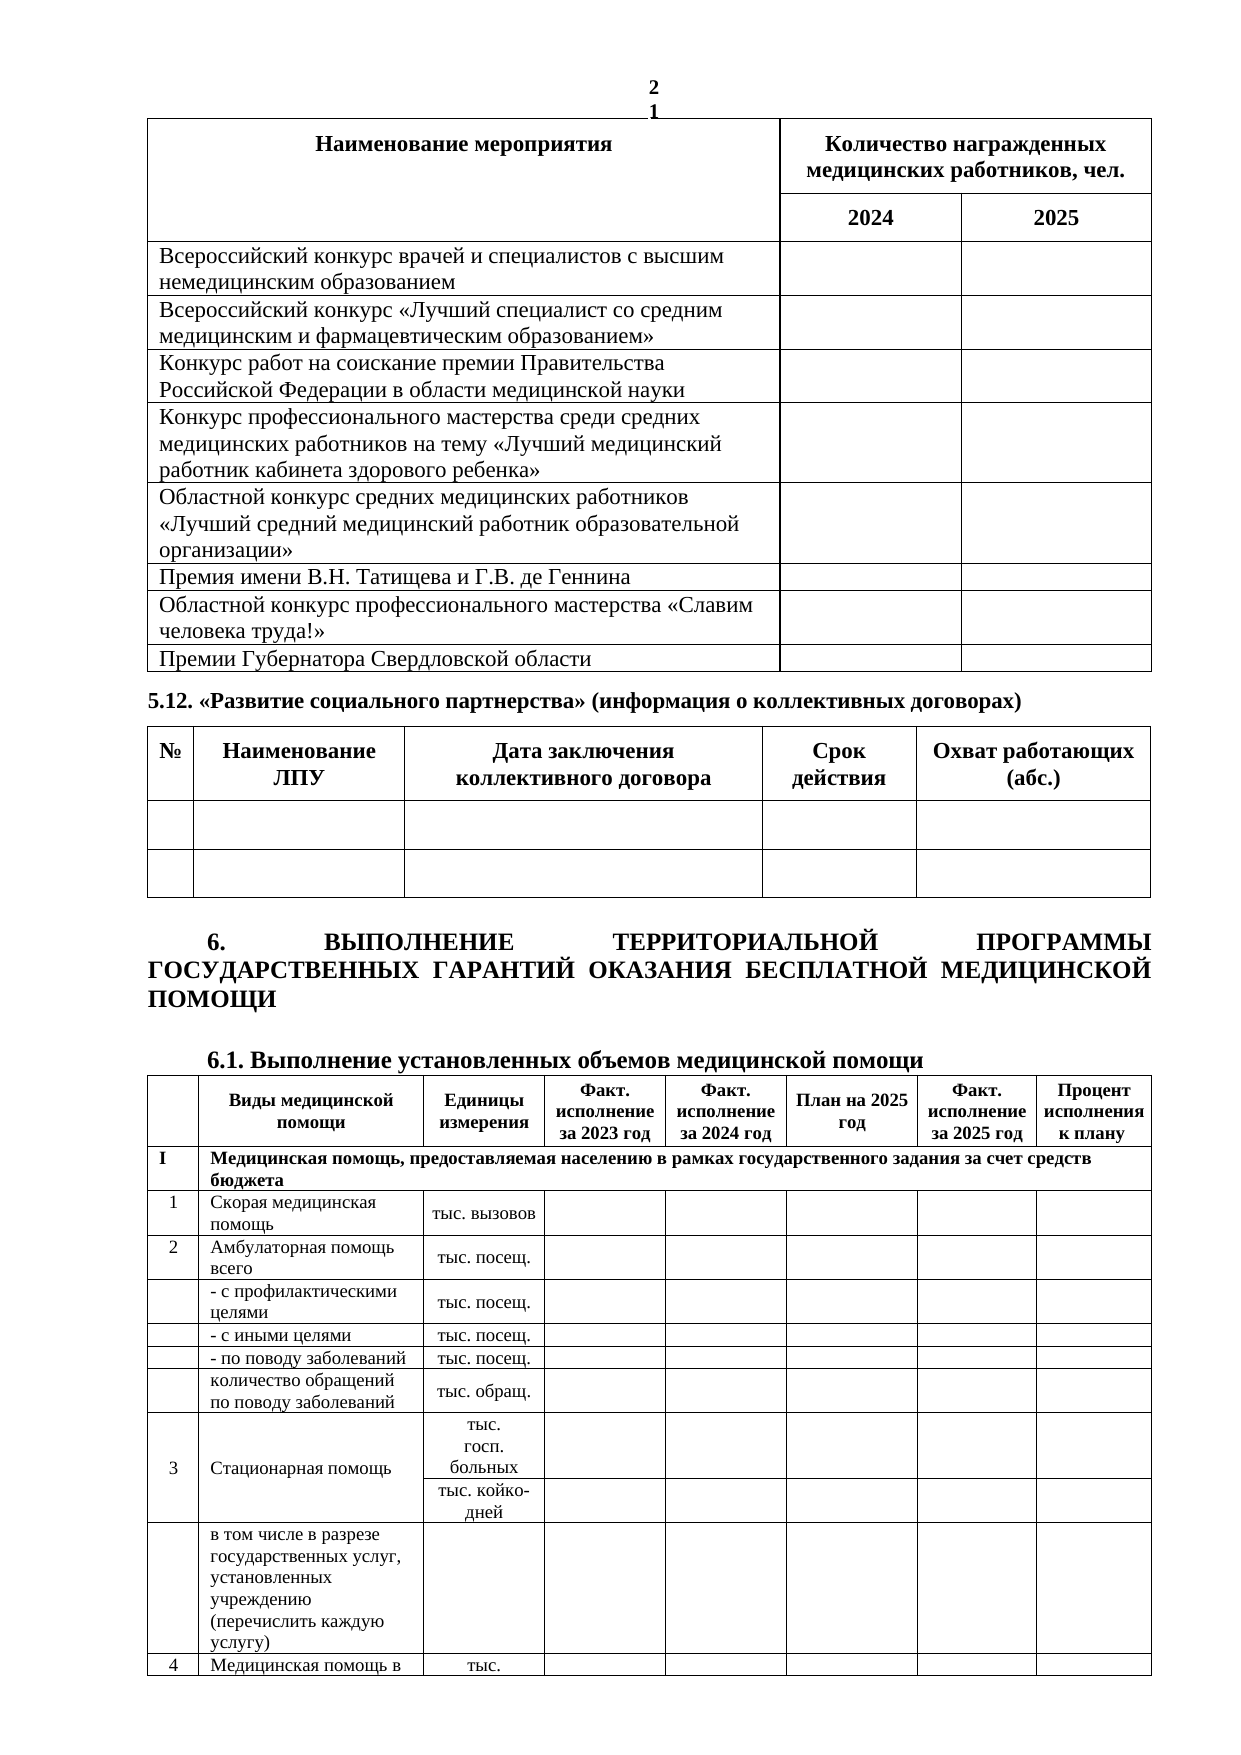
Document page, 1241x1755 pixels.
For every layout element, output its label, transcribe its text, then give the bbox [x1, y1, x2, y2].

table_cell [545, 1236, 665, 1279]
table_cell [545, 1479, 665, 1522]
table_cell [918, 1654, 1036, 1675]
table_cell [194, 850, 404, 897]
table_cell [1037, 1191, 1151, 1234]
table_cell Медицинская помощь, предоставляемая населению в рамках государственного задания за счет средств бюджета [199, 1147, 1151, 1190]
table_cell [666, 1369, 786, 1412]
table_header Факт. исполнение за 2023 год [545, 1076, 665, 1146]
table_header Виды медицинской помощи [199, 1076, 423, 1146]
table_header Охват работающих (абс.) [917, 727, 1150, 800]
table_header Факт. исполнение за 2024 год [666, 1076, 786, 1146]
table_cell [148, 850, 193, 897]
table_cell [1037, 1324, 1151, 1346]
table_cell [787, 1236, 917, 1279]
table_cell 2025 [962, 194, 1151, 241]
table_cell Конкурс профессионального мастерства среди средних медицинских работников на тему «Лучший медицинский работник кабинета здорового ребенка» [148, 403, 779, 482]
table_cell 1 [148, 1191, 198, 1234]
table_cell [918, 1523, 1036, 1653]
table_cell [148, 1523, 198, 1653]
table_cell [781, 591, 961, 643]
table_header Факт. исполнение за 2025 год [918, 1076, 1036, 1146]
table_header Наименование мероприятия [148, 119, 779, 241]
table_cell [962, 403, 1151, 482]
table_cell - по поводу заболеваний [199, 1347, 423, 1368]
table_cell [962, 564, 1151, 590]
table_cell [666, 1236, 786, 1279]
table_header № [148, 727, 193, 800]
table_cell [405, 801, 762, 849]
table_cell тыс. посещ. [424, 1347, 544, 1368]
table_cell I [148, 1147, 198, 1190]
table_cell [424, 1523, 544, 1653]
table_cell [148, 1347, 198, 1368]
table_cell [148, 1324, 198, 1346]
table_header План на 2025 год [787, 1076, 917, 1146]
table_cell [1037, 1369, 1151, 1412]
table_cell [787, 1523, 917, 1653]
table_cell количество обращений по поводу заболеваний [199, 1369, 423, 1412]
table_cell [545, 1523, 665, 1653]
table_cell [962, 591, 1151, 643]
table_header Наименование ЛПУ [194, 727, 404, 800]
table_cell [962, 350, 1151, 402]
table_cell [545, 1347, 665, 1368]
table_header Срок действия [763, 727, 916, 800]
table_cell [1037, 1413, 1151, 1478]
table_cell 2 [148, 1236, 198, 1279]
table_cell [545, 1324, 665, 1346]
text 6.1. Выполнение установленных объемов медицинской помощи [152, 1042, 1152, 1075]
table_cell [787, 1654, 917, 1675]
table_cell [148, 1369, 198, 1412]
table_cell [787, 1280, 917, 1323]
table_cell Премии Губернатора Свердловской области [148, 645, 779, 671]
table_cell Всероссийский конкурс «Лучший специалист со средним медицинским и фармацевтическим образованием» [148, 296, 779, 348]
table_cell [545, 1369, 665, 1412]
table_cell тыс. [424, 1654, 544, 1675]
table_cell Премия имени В.Н. Татищева и Г.В. де Геннина [148, 564, 779, 590]
table_cell [918, 1479, 1036, 1522]
table_cell тыс. обращ. [424, 1369, 544, 1412]
table_header Количество награжденных медицинских работников, чел. [781, 119, 1151, 193]
table_cell [962, 242, 1151, 295]
table_cell [787, 1413, 917, 1478]
table_cell тыс. посещ. [424, 1280, 544, 1323]
table_cell [1037, 1236, 1151, 1279]
table_cell Областной конкурс профессионального мастерства «Славим человека труда!» [148, 591, 779, 643]
table_cell 4 [148, 1654, 198, 1675]
table_cell [962, 483, 1151, 562]
table_cell [781, 564, 961, 590]
table_cell Стационарная помощь [199, 1413, 423, 1522]
table_header Дата заключения коллективного договора [405, 727, 762, 800]
table_cell [545, 1413, 665, 1478]
table_cell [787, 1191, 917, 1234]
table_cell [781, 483, 961, 562]
table_cell [917, 850, 1150, 897]
table_cell [545, 1654, 665, 1675]
table_cell [666, 1324, 786, 1346]
table_cell Конкурс работ на соискание премии Правительства Российской Федерации в области медицинской науки [148, 350, 779, 402]
table_cell [918, 1280, 1036, 1323]
table_cell 3 [148, 1413, 198, 1522]
table_cell [787, 1347, 917, 1368]
table_cell [781, 296, 961, 348]
table_cell - с профилактическими целями [199, 1280, 423, 1323]
table_cell [787, 1479, 917, 1522]
table_cell Медицинская помощь в [199, 1654, 423, 1675]
table_cell [148, 1280, 198, 1323]
table_cell [763, 850, 916, 897]
table_cell [781, 350, 961, 402]
table_cell тыс. госп. больных [424, 1413, 544, 1478]
table_cell [1037, 1654, 1151, 1675]
table_cell [194, 801, 404, 849]
table_cell [545, 1280, 665, 1323]
table_cell [666, 1654, 786, 1675]
text 6. ВЫПОЛНЕНИЕ ТЕРРИТОРИАЛЬНОЙ ПРОГРАММЫ ГОСУДАРСТВЕННЫХ ГАРАНТИЙ ОКАЗАНИЯ БЕСПЛАТНОЙ МЕДИЦИНСКОЙ ПОМОЩИ [148, 927, 1152, 1013]
table_header [148, 1076, 198, 1146]
table_cell - с иными целями [199, 1324, 423, 1346]
table_cell [666, 1479, 786, 1522]
table_cell Областной конкурс средних медицинских работников «Лучший средний медицинский работник образовательной организации» [148, 483, 779, 562]
table_header Единицы измерения [424, 1076, 544, 1146]
table_cell [918, 1369, 1036, 1412]
table_cell [666, 1280, 786, 1323]
table_cell [545, 1191, 665, 1234]
table_cell [666, 1523, 786, 1653]
table_cell [1037, 1523, 1151, 1653]
table_header Процент исполнения к плану [1037, 1076, 1151, 1146]
table_cell [1037, 1479, 1151, 1522]
table_cell [918, 1413, 1036, 1478]
table_cell [918, 1191, 1036, 1234]
table_cell тыс. посещ. [424, 1324, 544, 1346]
table_cell [781, 403, 961, 482]
table_cell Амбулаторная помощь всего [199, 1236, 423, 1279]
table_cell Скорая медицинская помощь [199, 1191, 423, 1234]
table_cell [917, 801, 1150, 849]
table_cell тыс. вызовов [424, 1191, 544, 1234]
table_cell [787, 1324, 917, 1346]
table_cell [787, 1369, 917, 1412]
table_cell [918, 1324, 1036, 1346]
table_cell [1037, 1347, 1151, 1368]
table_cell [962, 645, 1151, 671]
table_cell [666, 1413, 786, 1478]
table_cell тыс. койко-дней [424, 1479, 544, 1522]
table_cell Всероссийский конкурс врачей и специалистов с высшим немедицинским образованием [148, 242, 779, 295]
table_cell [666, 1347, 786, 1368]
table_cell [148, 801, 193, 849]
table_cell 2024 [781, 194, 961, 241]
table_cell в том числе в разрезе государственных услуг, установленных учреждению (перечислить каждую услугу) [199, 1523, 423, 1653]
table_cell [763, 801, 916, 849]
table_cell [666, 1191, 786, 1234]
text 5.12. «Развитие социального партнерства» (информация о коллективных договорах) [148, 682, 1152, 715]
table_cell [962, 296, 1151, 348]
table_cell [781, 242, 961, 295]
table_cell тыс. посещ. [424, 1236, 544, 1279]
table_cell [1037, 1280, 1151, 1323]
table_cell [918, 1347, 1036, 1368]
table_cell [918, 1236, 1036, 1279]
table_cell [781, 645, 961, 671]
table_cell [405, 850, 762, 897]
